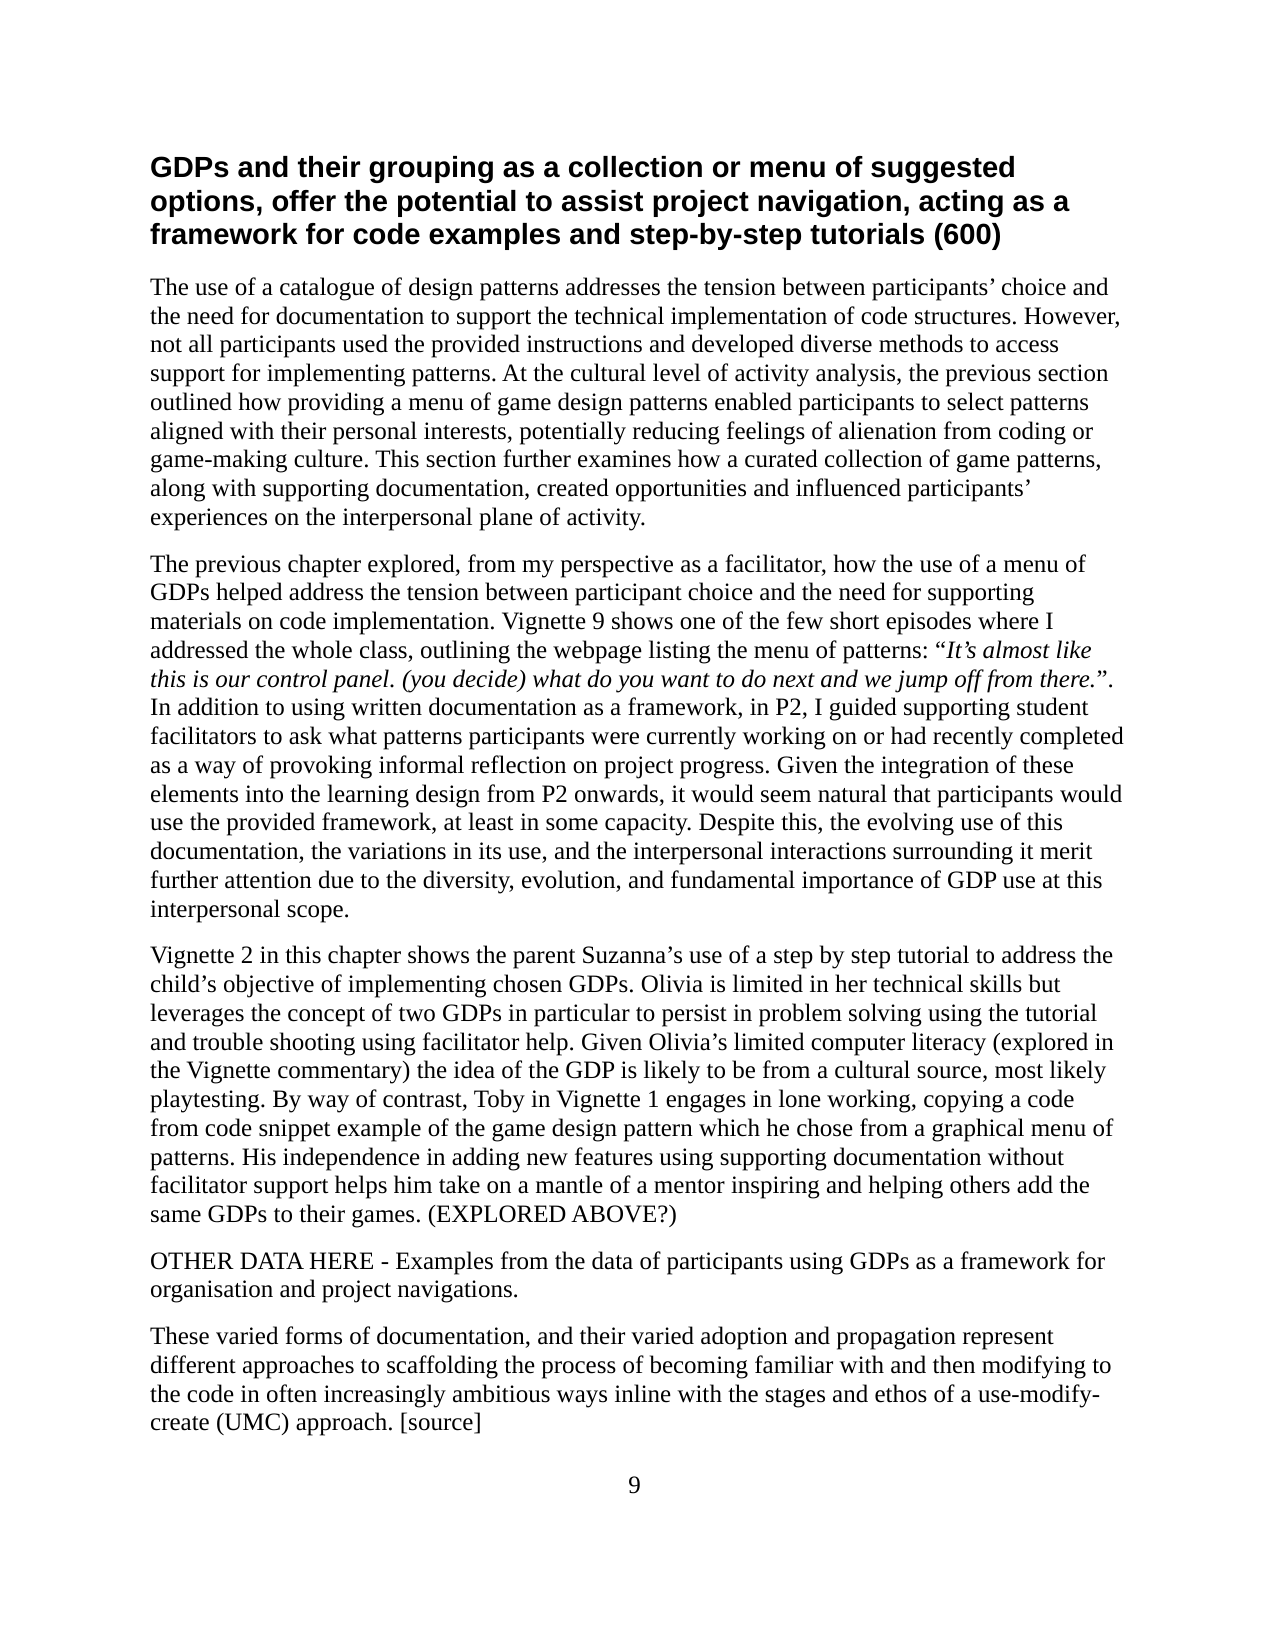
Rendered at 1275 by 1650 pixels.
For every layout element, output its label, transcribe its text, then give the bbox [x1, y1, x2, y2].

text The previous chapter explored, from my perspective as a facilitator, how the use of a menu of GDPs helped address the tension between participant choice and the need for supporting materials on code implementation. Vignette 9 shows one of the few short episodes where I addressed the whole class, outlining the webpage listing the menu of patterns: “It’s almost like this is our control panel. (you decide) what do you want to do next and we jump off from there.”. In addition to using written documentation as a framework, in P2, I guided supporting student facilitators to ask what patterns participants were currently working on or had recently completed as a way of provoking informal reflection on project progress. Given the integration of these elements into the learning design from P2 onwards, it would seem natural that participants would use the provided framework, at least in some capacity. Despite this, the evolving use of this documentation, the variations in its use, and the interpersonal interactions surrounding it merit further attention due to the diversity, evolution, and fundamental importance of GDP use at this interpersonal scope. [150, 549, 1125, 922]
text These varied forms of documentation, and their varied adoption and propagation represent different approaches to scaffolding the process of becoming familiar with and then modifying to the code in often increasingly ambitious ways inline with the stages and ethos of a use-modify-create (UMC) approach. [source] [150, 1321, 1125, 1436]
text OTHER DATA HERE - Examples from the data of participants using GDPs as a framework for organisation and project navigations. [150, 1246, 1125, 1303]
text Vignette 2 in this chapter shows the parent Suzanna’s use of a step by step tutorial to address the child’s objective of implementing chosen GDPs. Olivia is limited in her technical skills but leverages the concept of two GDPs in particular to persist in problem solving using the tutorial and trouble shooting using facilitator help. Given Olivia’s limited computer literacy (explored in the Vignette commentary) the idea of the GDP is likely to be from a cultural source, most likely playtesting. By way of contrast, Toby in Vignette 1 engages in lone working, copying a code from code snippet example of the game design pattern which he chose from a graphical menu of patterns. His independence in adding new features using supporting documentation without facilitator support helps him take on a mantle of a mentor inspiring and helping others add the same GDPs to their games. (EXPLORED ABOVE?) [150, 940, 1125, 1228]
text The use of a catalogue of design patterns addresses the tension between participants’ choice and the need for documentation to support the technical implementation of code structures. However, not all participants used the provided instructions and developed diverse methods to access support for implementing patterns. At the cultural level of activity analysis, the previous section outlined how providing a menu of game design patterns enabled participants to select patterns aligned with their personal interests, potentially reducing feelings of alienation from coding or game-making culture. This section further examines how a curated collection of game patterns, along with supporting documentation, created opportunities and influenced participants’ experiences on the interpersonal plane of activity. [150, 272, 1125, 531]
subtitle GDPs and their grouping as a collection or menu of suggested options, offer the potential to assist project navigation, acting as a framework for code examples and step-by-step tutorials (600) [150, 150, 1125, 251]
